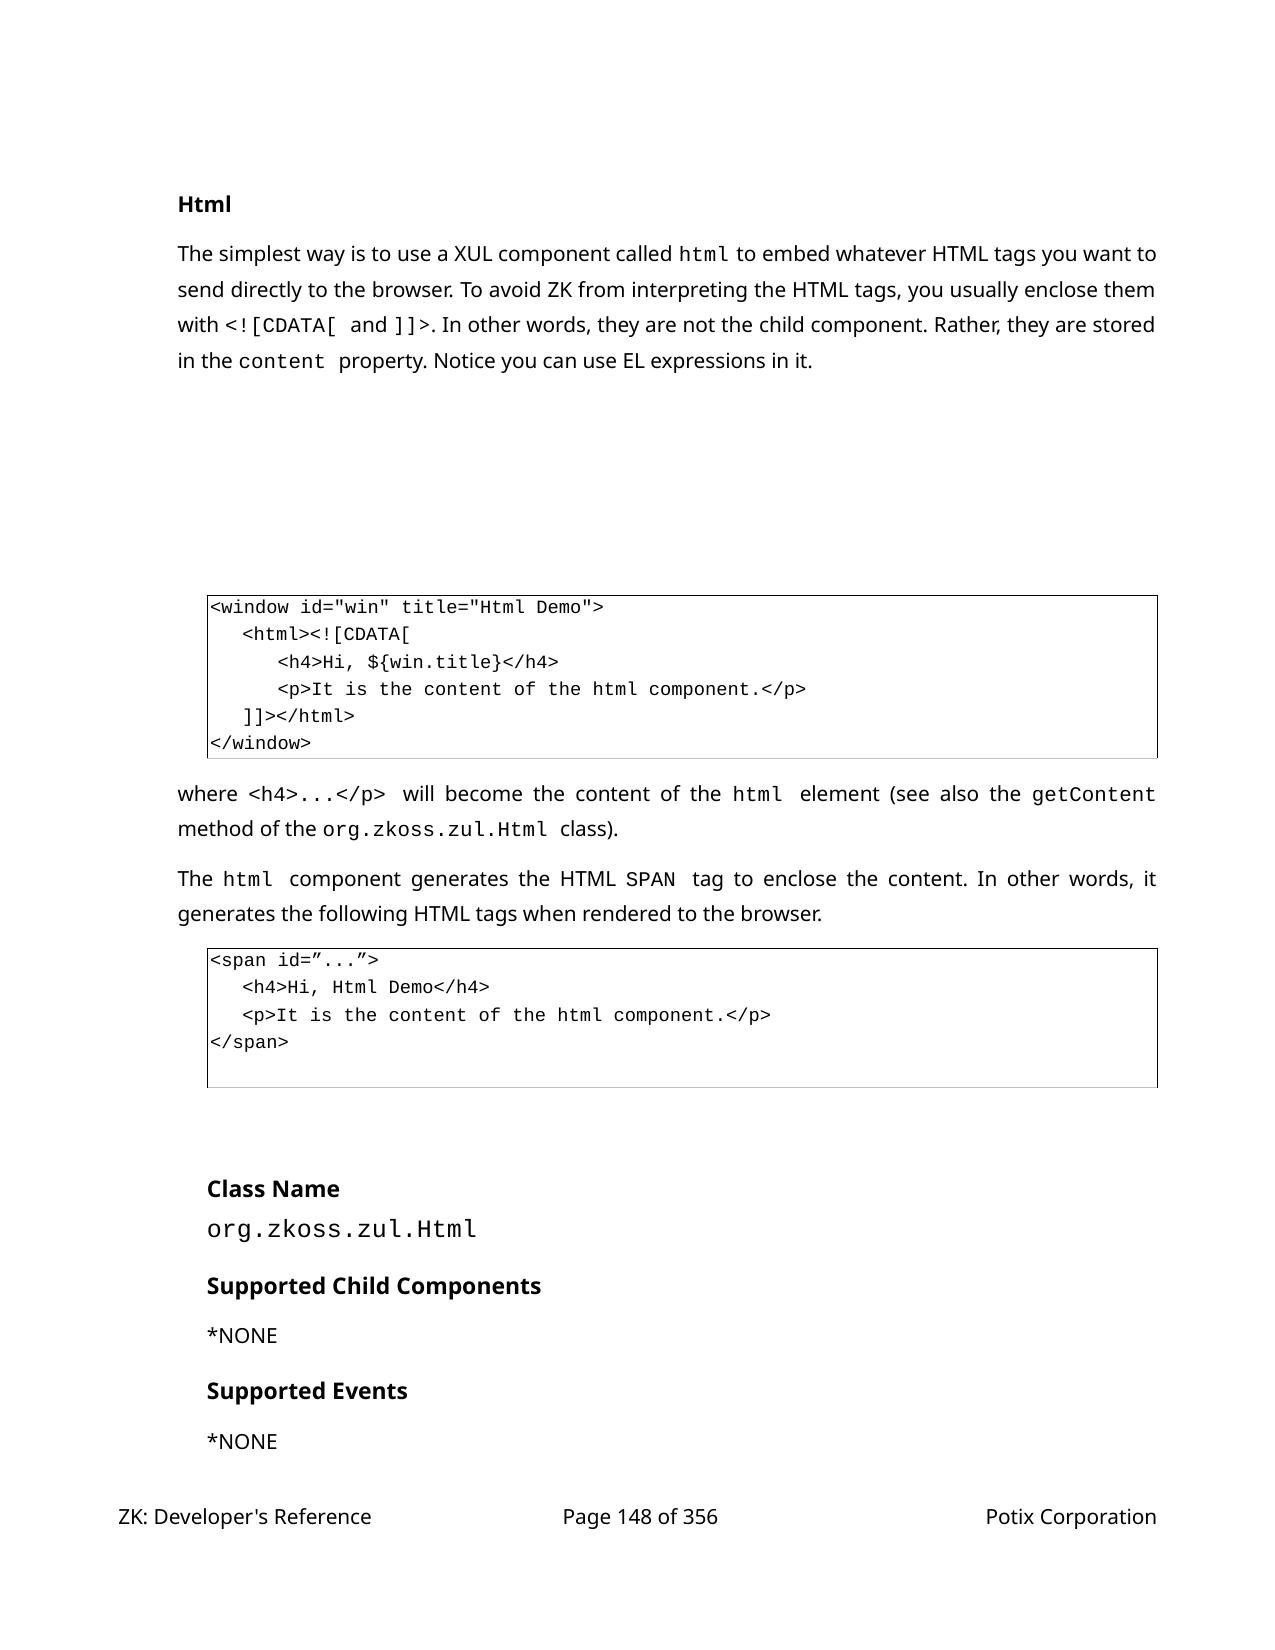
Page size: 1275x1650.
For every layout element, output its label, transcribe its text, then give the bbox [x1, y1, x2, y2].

text </span> [208, 1029, 1157, 1054]
text The simplest way is to use a XUL component called html to embed whatever HTML tags you want to send directly to the browser. To avoid ZK from interpreting the HTML tags, you usually enclose them with <![CDATA[ and ]]>. In other words, they are not the child component. Rather, they are stored in the content property. Notice you can use EL expressions in it. [177, 239, 1157, 374]
text <window id="win" title="Html Demo"> [208, 596, 1157, 619]
text *NONE [207, 1427, 1157, 1455]
text <p>It is the content of the html component.</p> [208, 677, 1157, 701]
text <h4>Hi, ${win.title}</h4> [208, 649, 1157, 674]
text <span id=”...”> [208, 949, 1157, 972]
text org.zkoss.zul.Html [207, 1217, 1157, 1245]
subtitle Class Name [207, 1173, 1157, 1204]
text <p>It is the content of the html component.</p> [208, 1002, 1157, 1027]
subtitle Supported Events [207, 1375, 1157, 1406]
subtitle Supported Child Components [207, 1270, 1157, 1301]
text <h4>Hi, Html Demo</h4> [208, 975, 1157, 999]
text </window> [208, 731, 1157, 758]
text ]]></html> [208, 704, 1157, 728]
text The html component generates the HTML SPAN tag to enclose the content. In other words, it generates the following HTML tags when rendered to the browser. [177, 864, 1157, 927]
text where <h4>...</p> will become the content of the html element (see also the getContent method of the org.zkoss.zul.Html class). [177, 779, 1157, 843]
text *NONE [207, 1322, 1157, 1350]
text <html><![CDATA[ [208, 622, 1157, 647]
subtitle Html [177, 189, 1157, 219]
